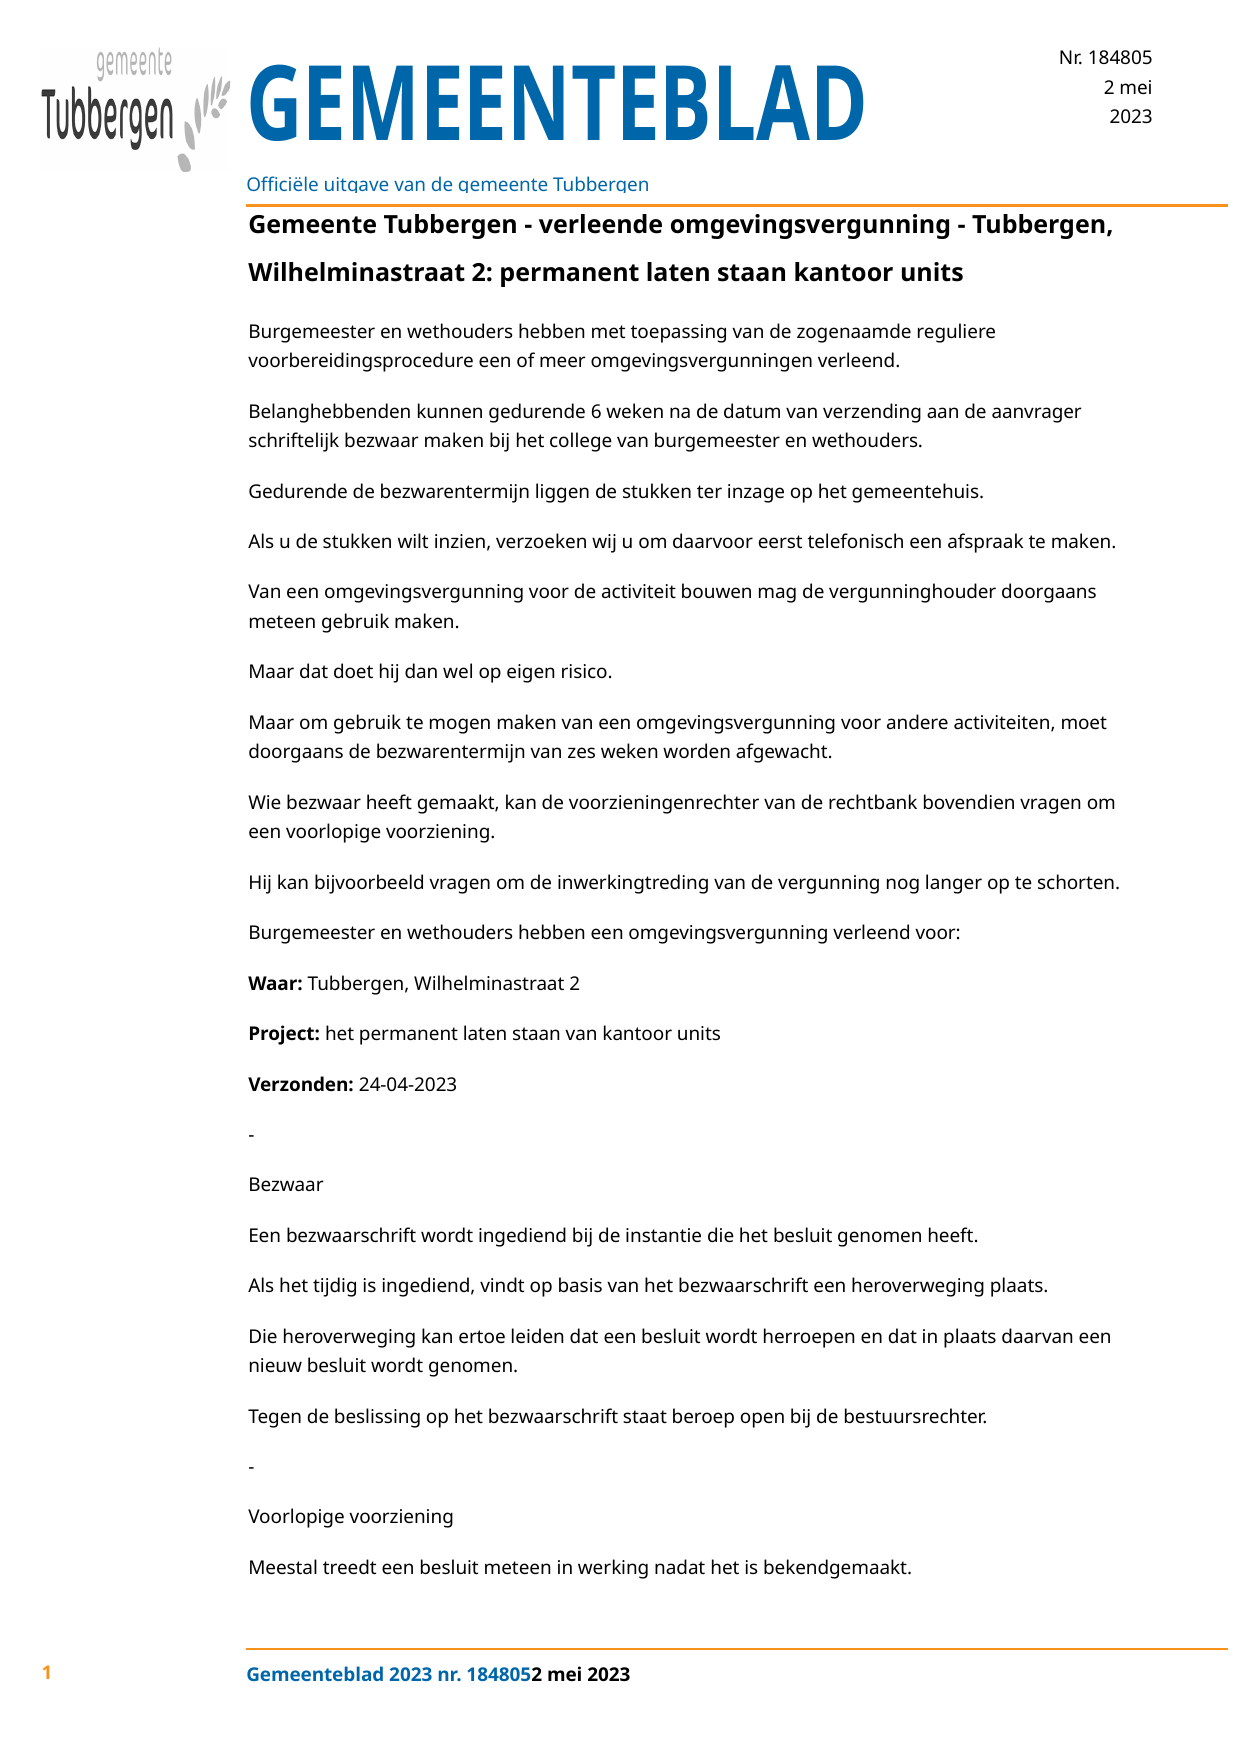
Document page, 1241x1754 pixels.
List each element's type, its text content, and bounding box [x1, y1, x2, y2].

text - [248, 1453, 1152, 1479]
text Maar om gebruik te mogen maken van een omgevingsvergunning voor andere activiteiten, moet doorgaans de bezwarentermijn van zes weken worden afgewacht. [248, 709, 1152, 764]
text - [248, 1121, 1152, 1147]
text Gedurende de bezwarentermijn liggen de stukken ter inzage op het gemeentehuis. [248, 478, 1152, 504]
text Tegen de beslissing op het bezwaarschrift staat beroep open bij de bestuursrechter. [248, 1403, 1152, 1429]
text Als u de stukken wilt inzien, verzoeken wij u om daarvoor eerst telefonisch een afspraak te maken. [248, 528, 1152, 554]
text Meestal treedt een besluit meteen in werking nadat het is bekendgemaakt. [248, 1554, 1152, 1580]
text Waar: Tubbergen, Wilhelminastraat 2 [248, 970, 1152, 996]
text Gemeente Tubbergen - verleende omgevingsvergunning - Tubbergen, Wilhelminastraat 2: permanent laten staan kantoor units [248, 207, 1152, 288]
text Van een omgevingsvergunning voor de activiteit bouwen mag de vergunninghouder doorgaans meteen gebruik maken. [248, 579, 1152, 634]
text Maar dat doet hij dan wel op eigen risico. [248, 659, 1152, 684]
text Verzonden: 24-04-2023 [248, 1071, 1152, 1097]
text Wie bezwaar heeft gemaakt, kan de voorzieningenrechter van de rechtbank bovendien vragen om een voorlopige voorziening. [248, 789, 1152, 844]
text Die heroverweging kan ertoe leiden dat een besluit wordt herroepen en dat in plaats daarvan een nieuw besluit wordt genomen. [248, 1323, 1152, 1378]
picture [41, 47, 231, 172]
text Burgemeester en wethouders hebben een omgevingsvergunning verleend voor: [248, 919, 1152, 945]
text Voorlopige voorziening [248, 1504, 1152, 1529]
text Bezwaar [248, 1172, 1152, 1197]
text Hij kan bijvoorbeeld vragen om de inwerkingtreding van de vergunning nog langer op te schorten. [248, 869, 1152, 895]
text Burgemeester en wethouders hebben met toepassing van de zogenaamde reguliere voorbereidingsprocedure een of meer omgevingsvergunningen verleend. [248, 318, 1152, 373]
text Als het tijdig is ingediend, vindt op basis van het bezwaarschrift een heroverweging plaats. [248, 1272, 1152, 1298]
text Belanghebbenden kunnen gedurende 6 weken na de datum van verzending aan de aanvrager schriftelijk bezwaar maken bij het college van burgemeester en wethouders. [248, 398, 1152, 453]
text Project: het permanent laten staan van kantoor units [248, 1020, 1152, 1046]
text Een bezwaarschrift wordt ingediend bij de instantie die het besluit genomen heeft. [248, 1222, 1152, 1248]
